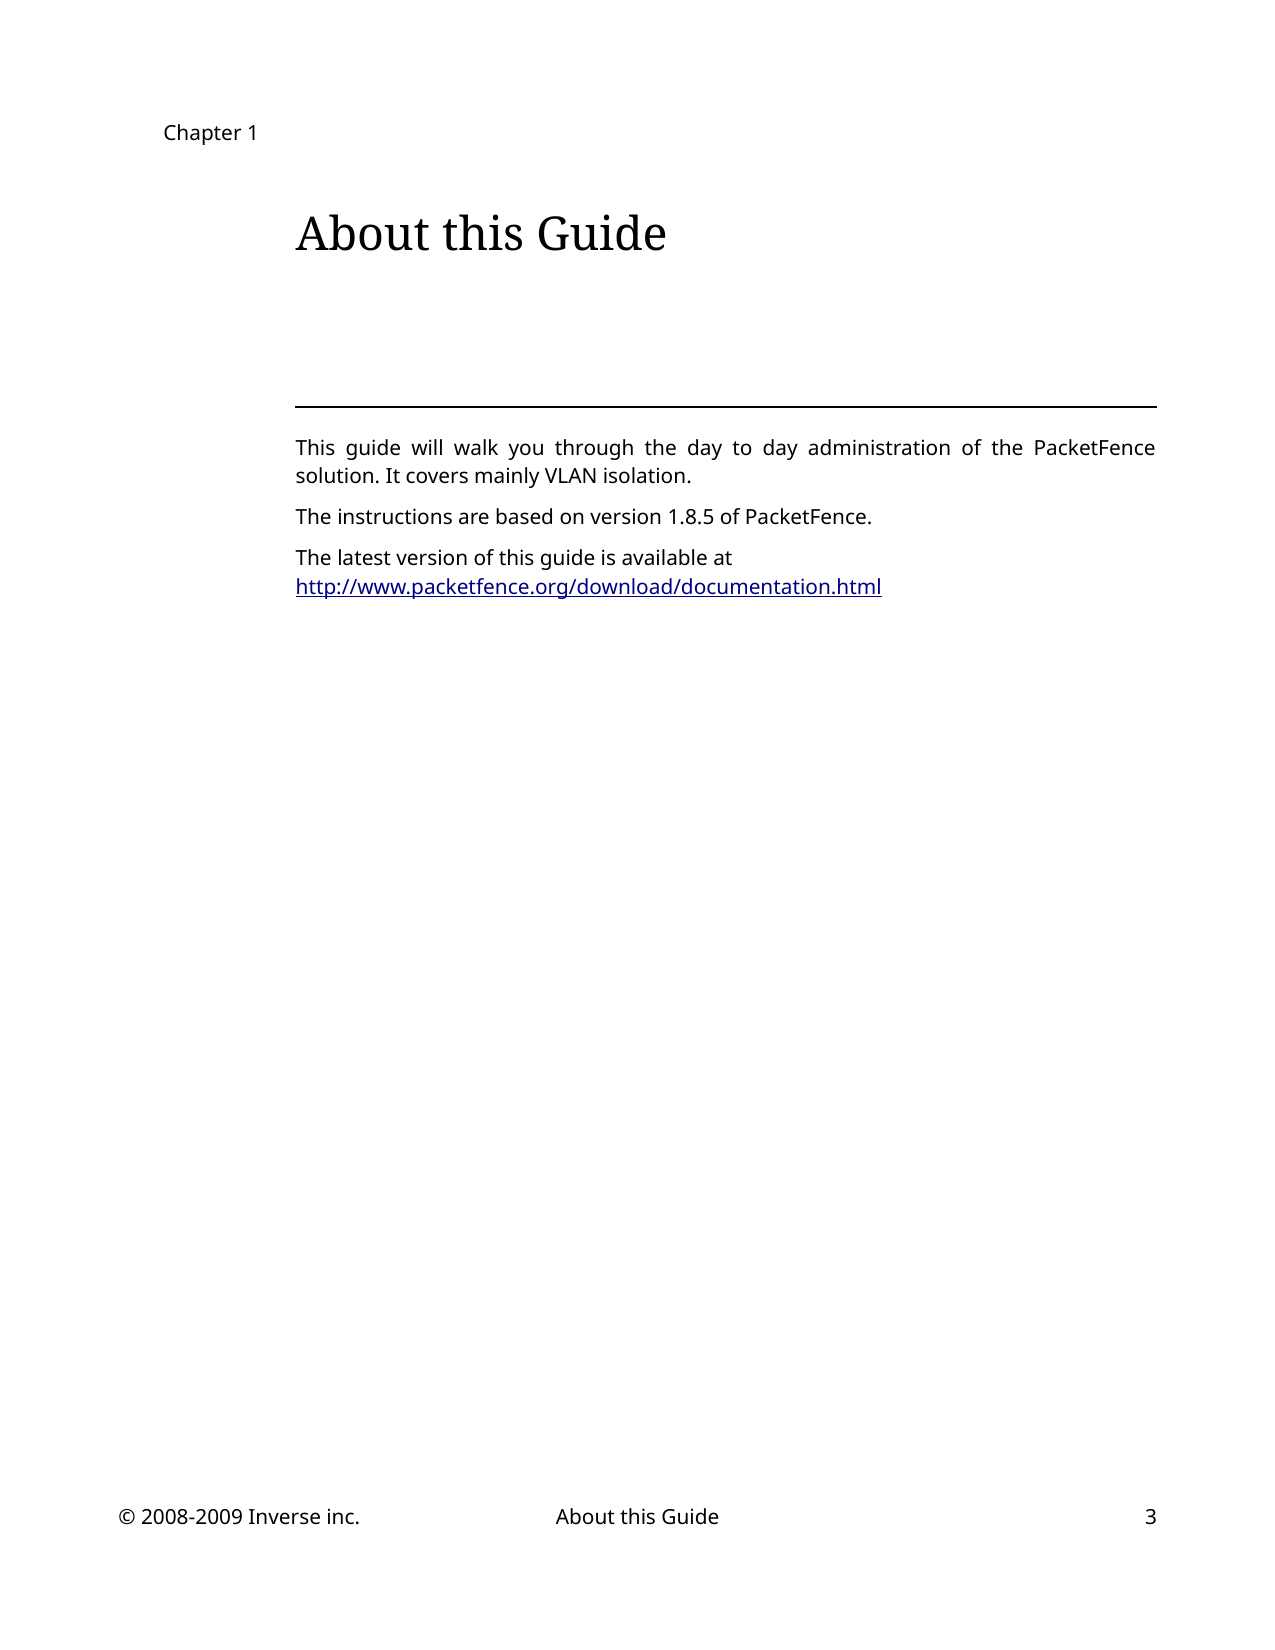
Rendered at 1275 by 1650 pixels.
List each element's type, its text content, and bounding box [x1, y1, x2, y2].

text The instructions are based on version 1.8.5 of PacketFence. [295, 502, 1157, 531]
text The latest version of this guide is available at http://www.packetfence.org/download/documentation.html [295, 543, 1157, 600]
text This guide will walk you through the day to day administration of the PacketFence solution. It covers mainly VLAN isolation. [295, 433, 1157, 490]
subtitle About this Guide [295, 201, 1157, 406]
